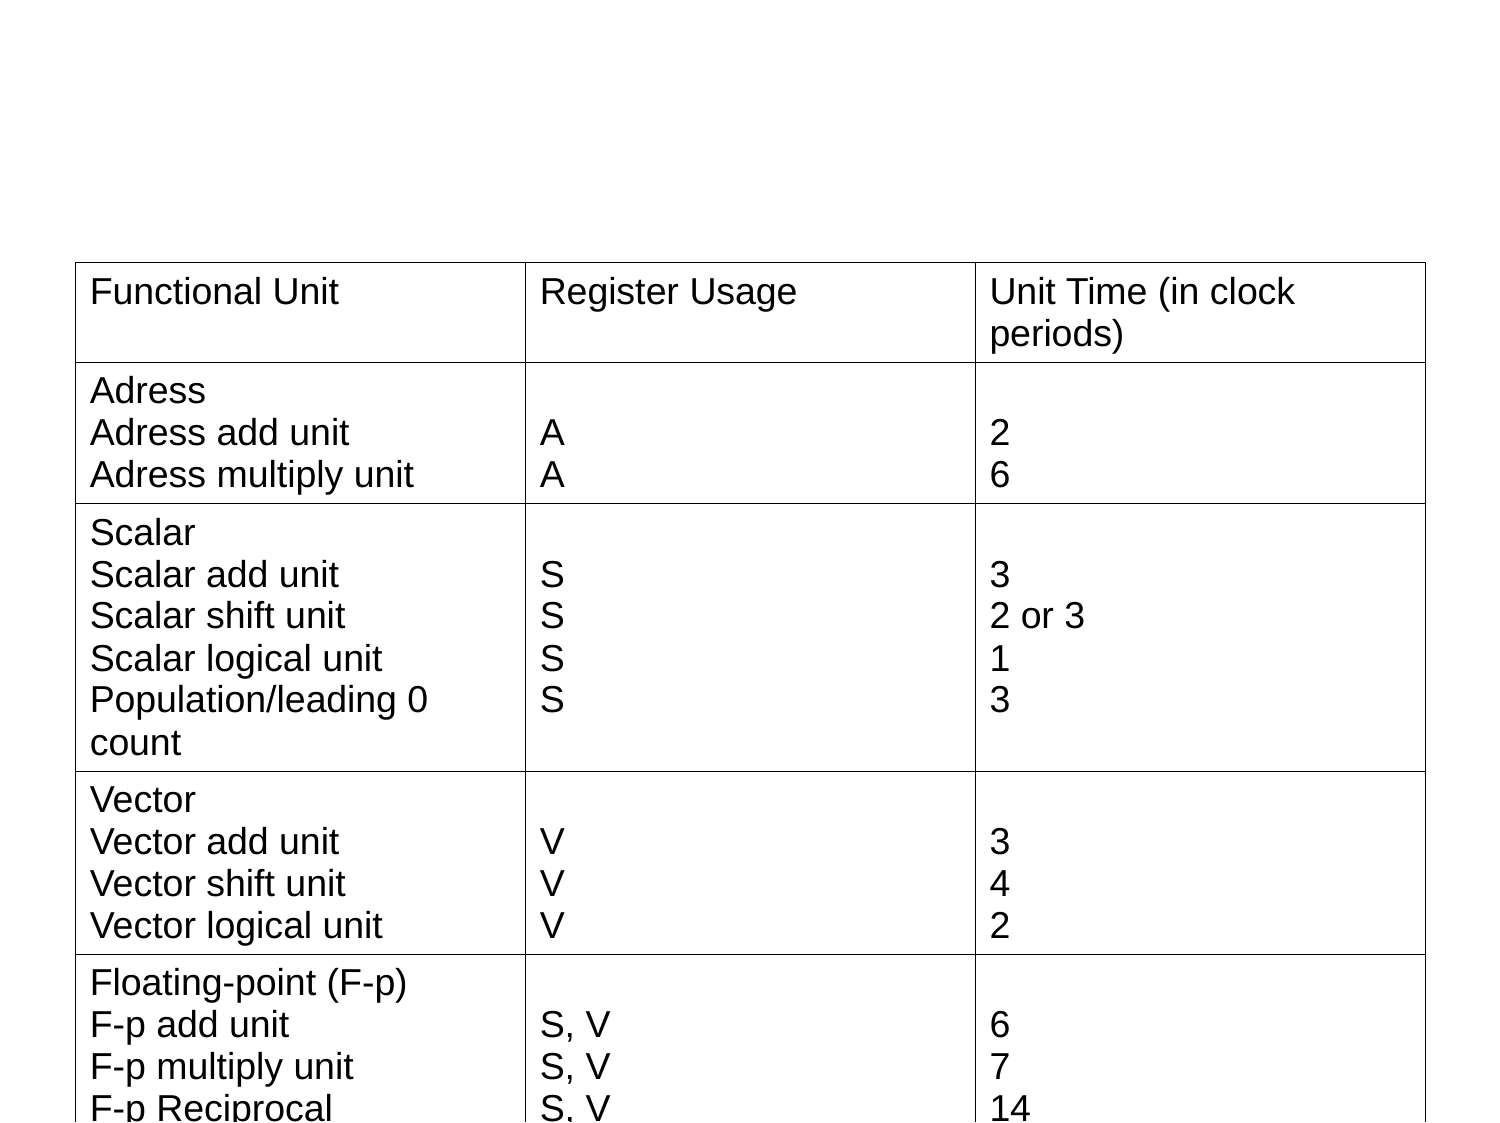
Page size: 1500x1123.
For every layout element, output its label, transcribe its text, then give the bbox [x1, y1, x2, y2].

table_header Register Usage [526, 263, 975, 362]
table_cell V V V [526, 772, 975, 954]
table_cell S S S S [526, 504, 975, 771]
table_cell 3 2 or 3 1 3 [976, 504, 1425, 771]
table_cell 3 4 2 [976, 772, 1425, 954]
table_cell A A [526, 363, 975, 503]
table_header Unit Time (in clock periods) [976, 263, 1425, 362]
table_cell Scalar Scalar add unit Scalar shift unit Scalar logical unit Population/leading 0 count [76, 504, 525, 771]
table_cell 2 6 [976, 363, 1425, 503]
table_cell Adress Adress add unit Adress multiply unit [76, 363, 525, 503]
table_cell Vector Vector add unit Vector shift unit Vector logical unit [76, 772, 525, 954]
table_header Functional Unit [76, 263, 525, 362]
table_cell S, V S, V S, V [526, 955, 975, 1122]
table_cell Floating-point (F-p) F-p add unit F-p multiply unit F-p Reciprocal approximation unit [76, 955, 525, 1122]
table_cell 6 7 14 [976, 955, 1425, 1122]
